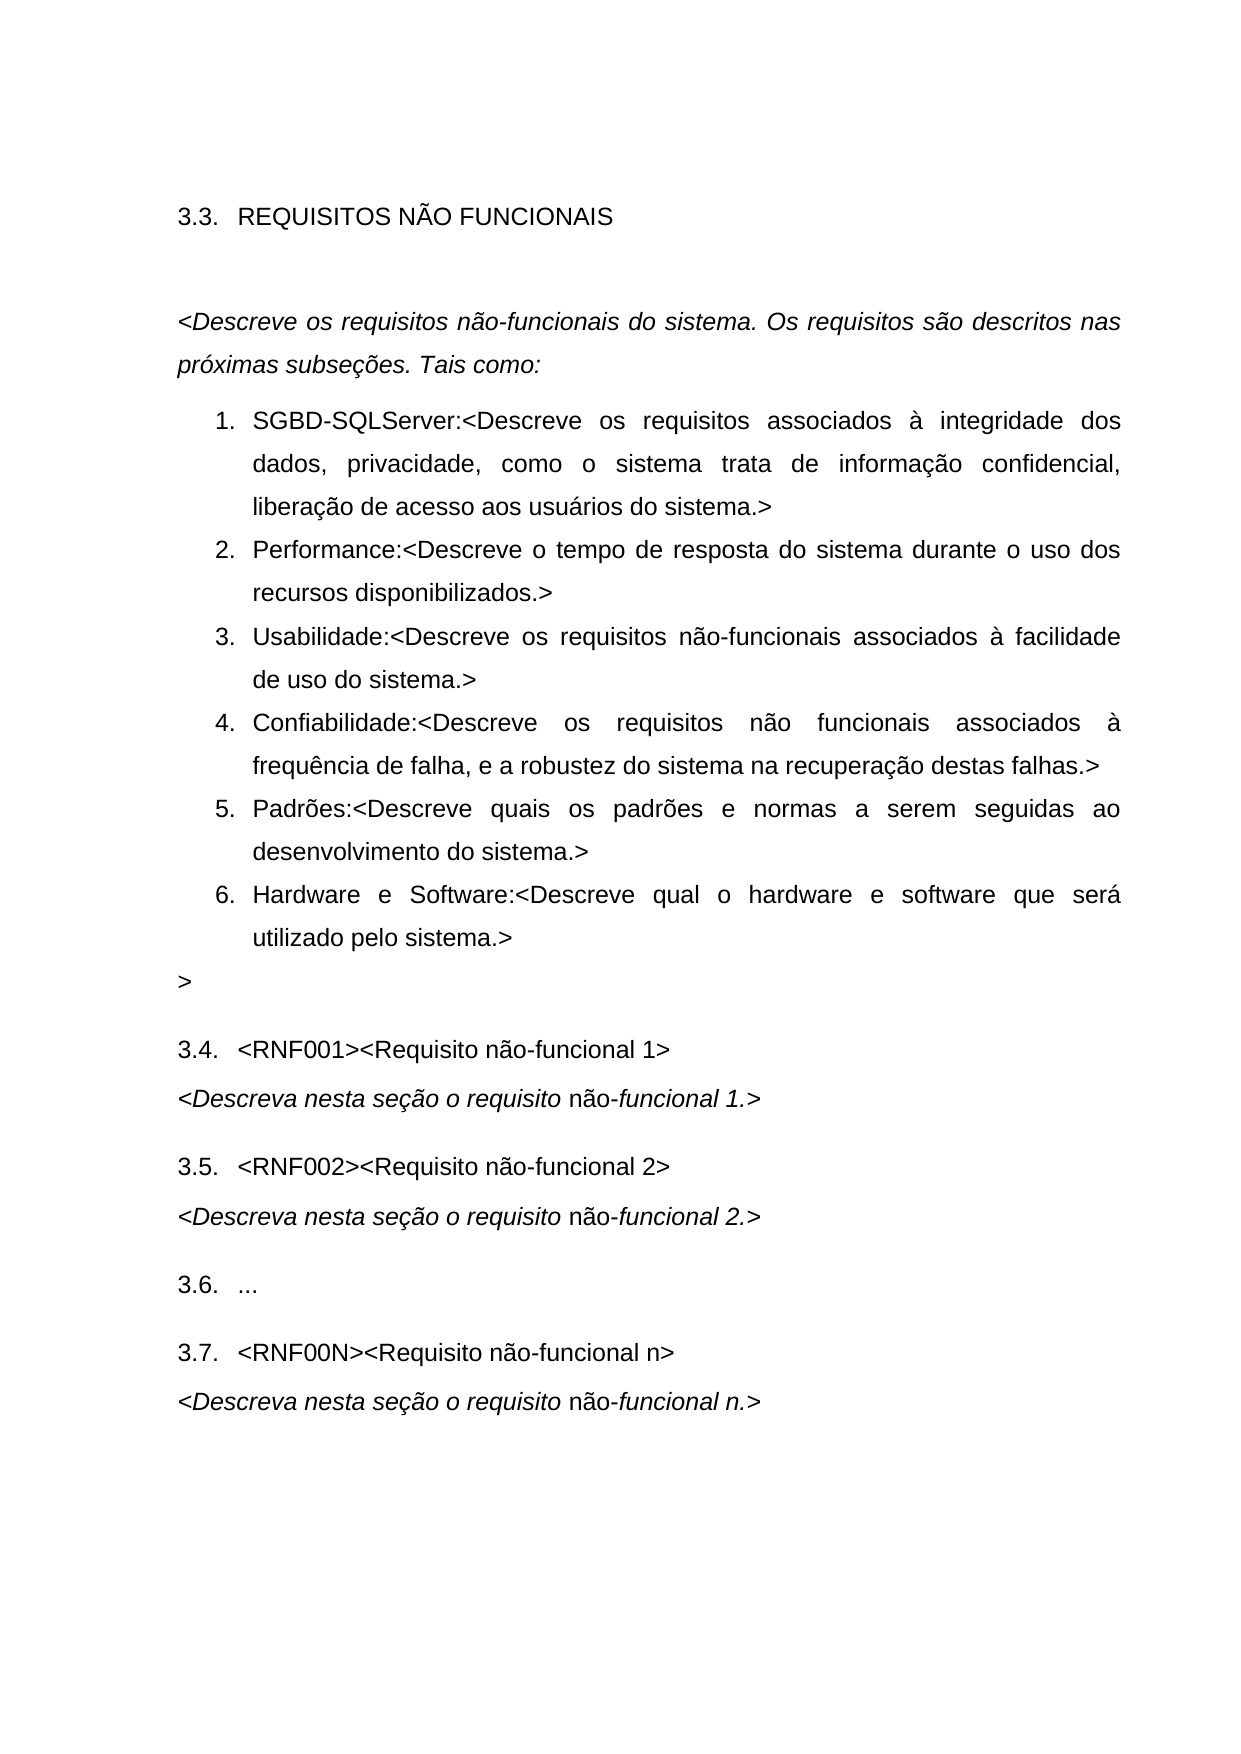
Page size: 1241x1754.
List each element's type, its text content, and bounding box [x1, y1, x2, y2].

list Usabilidade:<Descreve os requisitos não-funcionais associados à facilidade de uso do sistema.> [215, 622, 1122, 693]
list Hardware e Software:<Descreve qual o hardware e software que será utilizado pelo sistema.> [215, 880, 1122, 952]
text > [177, 967, 1122, 995]
subtitle <RNF001><Requisito não-funcional 1> [177, 1035, 1122, 1063]
text <Descreva nesta seção o requisito não-funcional 1.> [177, 1084, 1122, 1113]
list Padrões:<Descreve quais os padrões e normas a serem seguidas ao desenvolvimento do sistema.> [215, 794, 1122, 866]
text <Descreva nesta seção o requisito não-funcional n.> [177, 1387, 1122, 1416]
text <Descreva nesta seção o requisito não-funcional 2.> [177, 1202, 1122, 1230]
subtitle <RNF00N><Requisito não-funcional n> [177, 1338, 1122, 1367]
subtitle ... [177, 1270, 1122, 1298]
subtitle REQUISITOS NÃO FUNCIONAIS [177, 202, 1122, 231]
list Performance:<Descreve o tempo de resposta do sistema durante o uso dos recursos disponibilizados.> [215, 535, 1122, 607]
text <Descreve os requisitos não-funcionais do sistema. Os requisitos são descritos nas próximas subseções. Tais como: [177, 307, 1122, 379]
list Confiabilidade:<Descreve os requisitos não funcionais associados à frequência de falha, e a robustez do sistema na recuperação destas falhas.> [215, 708, 1122, 780]
list SGBD-SQLServer:<Descreve os requisitos associados à integridade dos dados, privacidade, como o sistema trata de informação confidencial, liberação de acesso aos usuários do sistema.> [215, 406, 1122, 521]
subtitle <RNF002><Requisito não-funcional 2> [177, 1152, 1122, 1181]
